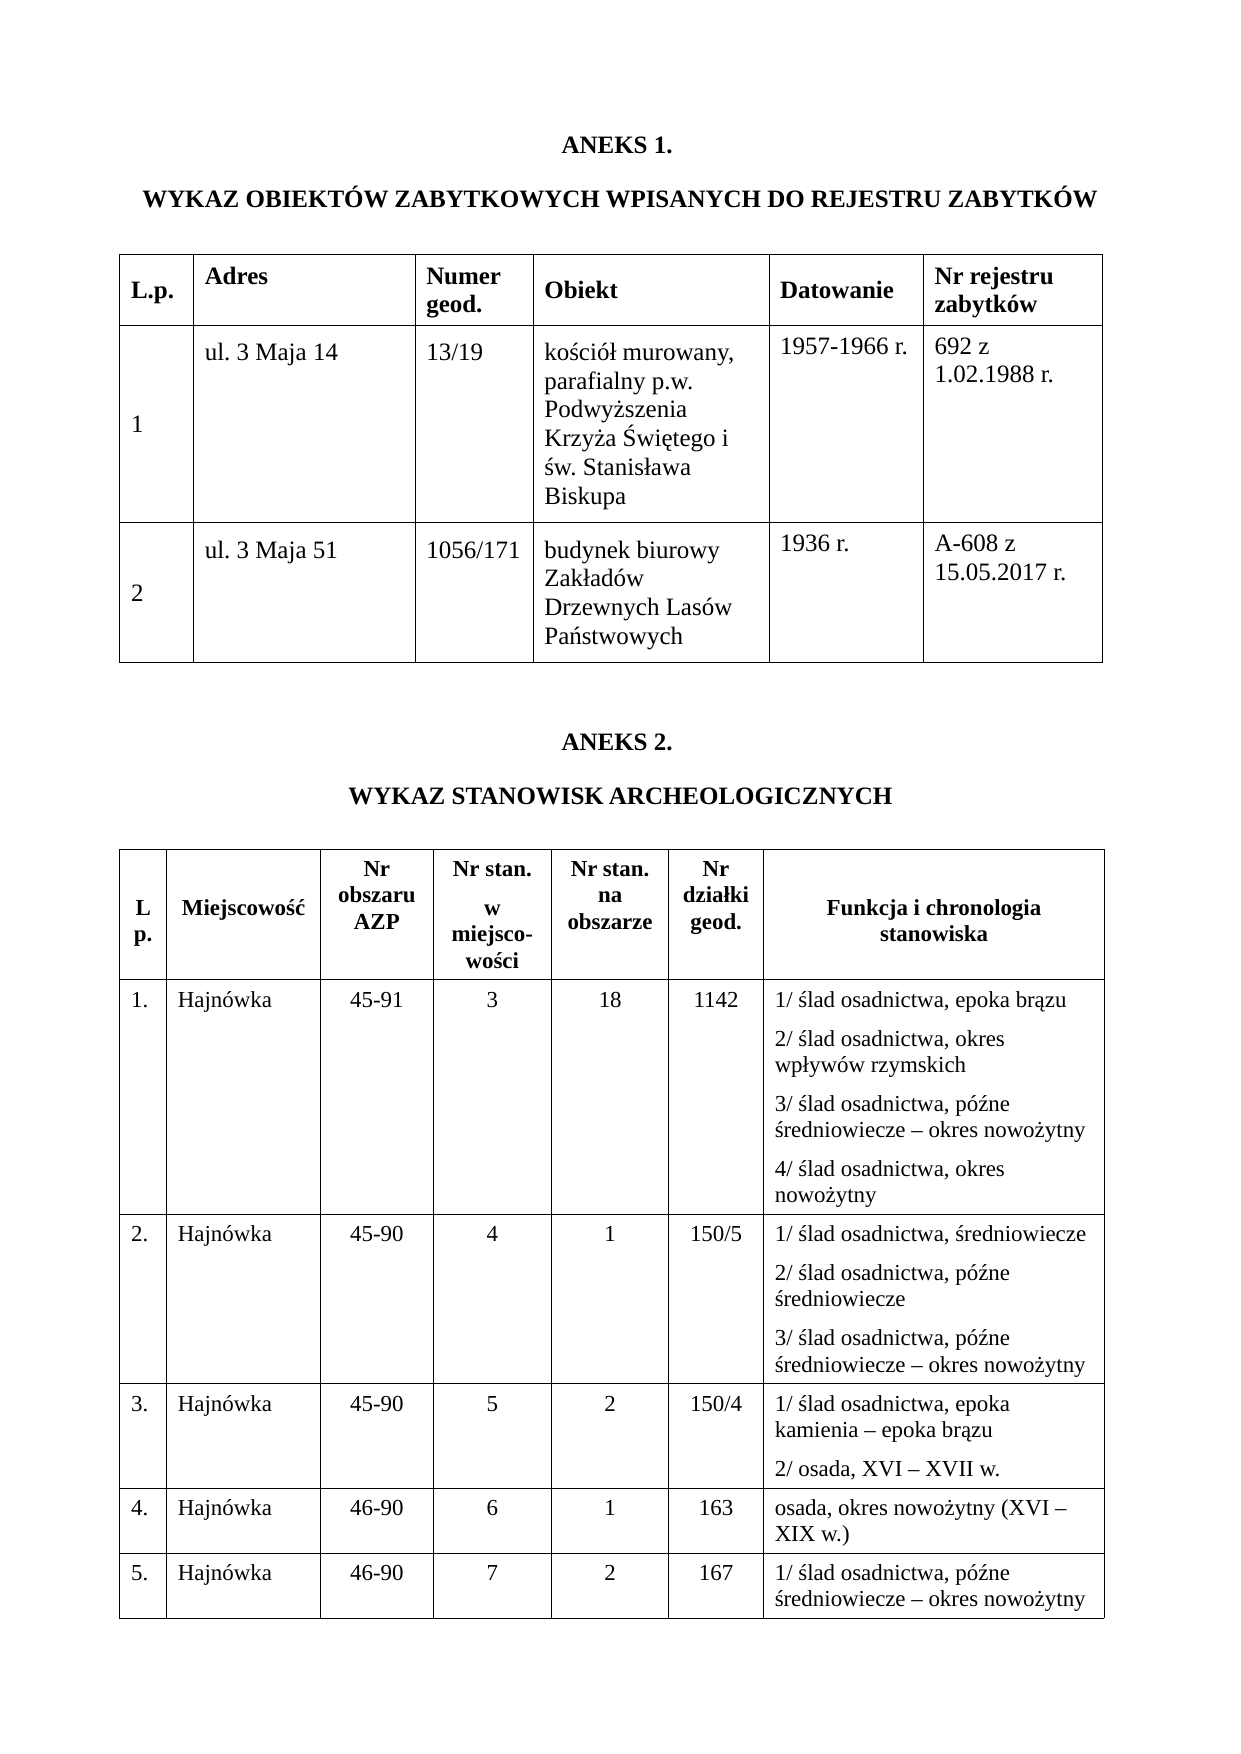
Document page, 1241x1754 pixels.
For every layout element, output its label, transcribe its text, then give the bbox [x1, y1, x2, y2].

table_cell Hajnówka [167, 1215, 320, 1383]
table_cell 18 [552, 980, 668, 1214]
text ANEKS 1. [118, 131, 1122, 159]
table_cell Hajnówka [167, 1384, 320, 1487]
table_cell A-608 z 15.05.2017 r. [924, 523, 1102, 662]
table_cell 46-90 [321, 1554, 433, 1618]
table_cell 3. [120, 1384, 166, 1487]
table_cell 167 [669, 1554, 763, 1618]
table_header Adres [194, 255, 415, 324]
table_cell 45-91 [321, 980, 433, 1214]
table_cell 1/ ślad osadnictwa, epoka kamienia – epoka brązu 2/ osada, XVI – XVII w. [764, 1384, 1104, 1487]
table_header Obiekt [534, 255, 769, 324]
table_cell kościół murowany, parafialny p.w. Podwyższenia Krzyża Świętego i św. Stanisława Biskupa [534, 326, 769, 522]
table_cell 4 [434, 1215, 551, 1383]
table_cell 1936 r. [770, 523, 923, 662]
table_cell 1957-1966 r. [770, 326, 923, 522]
table_header Lp. [120, 850, 166, 979]
table_cell 5 [434, 1384, 551, 1487]
table_cell 1/ ślad osadnictwa, późne średniowiecze – okres nowożytny [764, 1554, 1104, 1618]
table_header Nr rejestru zabytków [924, 255, 1102, 324]
table_cell Hajnówka [167, 1489, 320, 1553]
table_header Numer geod. [416, 255, 533, 324]
table_cell 4. [120, 1489, 166, 1553]
table_cell 692 z 1.02.1988 r. [924, 326, 1102, 522]
table_cell 1/ ślad osadnictwa, średniowiecze 2/ ślad osadnictwa, późne średniowiecze 3/ ślad osadnictwa, późne średniowiecze – okres nowożytny [764, 1215, 1104, 1383]
table_cell 13/19 [416, 326, 533, 522]
table_cell Hajnówka [167, 1554, 320, 1618]
table_cell osada, okres nowożytny (XVI – XIX w.) [764, 1489, 1104, 1553]
table_cell 3 [434, 980, 551, 1214]
table_cell 46-90 [321, 1489, 433, 1553]
table_cell 1 [552, 1215, 668, 1383]
table_cell 1 [552, 1489, 668, 1553]
table_cell 45-90 [321, 1215, 433, 1383]
table_cell 1. [120, 980, 166, 1214]
table_cell budynek biurowy Zakładów Drzewnych Lasów Państwowych [534, 523, 769, 662]
table_header Datowanie [770, 255, 923, 324]
table_cell 2 [552, 1554, 668, 1618]
table_header Nr obszaru AZP [321, 850, 433, 979]
table_cell 6 [434, 1489, 551, 1553]
table_header Funkcja i chronologia stanowiska [764, 850, 1104, 979]
table_cell 1142 [669, 980, 763, 1214]
text WYKAZ OBIEKTÓW ZABYTKOWYCH WPISANYCH DO REJESTRU ZABYTKÓW [118, 184, 1122, 213]
table_cell 2. [120, 1215, 166, 1383]
text WYKAZ STANOWISK ARCHEOLOGICZNYCH [118, 781, 1122, 810]
table_cell ul. 3 Maja 51 [194, 523, 415, 662]
table_cell 2 [552, 1384, 668, 1487]
table_cell 1056/171 [416, 523, 533, 662]
table_cell 45-90 [321, 1384, 433, 1487]
table_cell 1 [120, 326, 193, 522]
table_header Nr działki geod. [669, 850, 763, 979]
table_cell ul. 3 Maja 14 [194, 326, 415, 522]
table_header Nr stan. na obszarze [552, 850, 668, 979]
table_cell 1/ ślad osadnictwa, epoka brązu 2/ ślad osadnictwa, okres wpływów rzymskich 3/ ślad osadnictwa, późne średniowiecze – okres nowożytny 4/ ślad osadnictwa, okres nowożytny [764, 980, 1104, 1214]
table_cell 150/4 [669, 1384, 763, 1487]
table_header Nr stan. w miejsco-wości [434, 850, 551, 979]
table_cell 7 [434, 1554, 551, 1618]
table_header Miejscowość [167, 850, 320, 979]
text ANEKS 2. [118, 727, 1122, 756]
table_cell 150/5 [669, 1215, 763, 1383]
table_cell Hajnówka [167, 980, 320, 1214]
table_cell 2 [120, 523, 193, 662]
table_header L.p. [120, 255, 193, 324]
table_cell 5. [120, 1554, 166, 1618]
table_cell 163 [669, 1489, 763, 1553]
